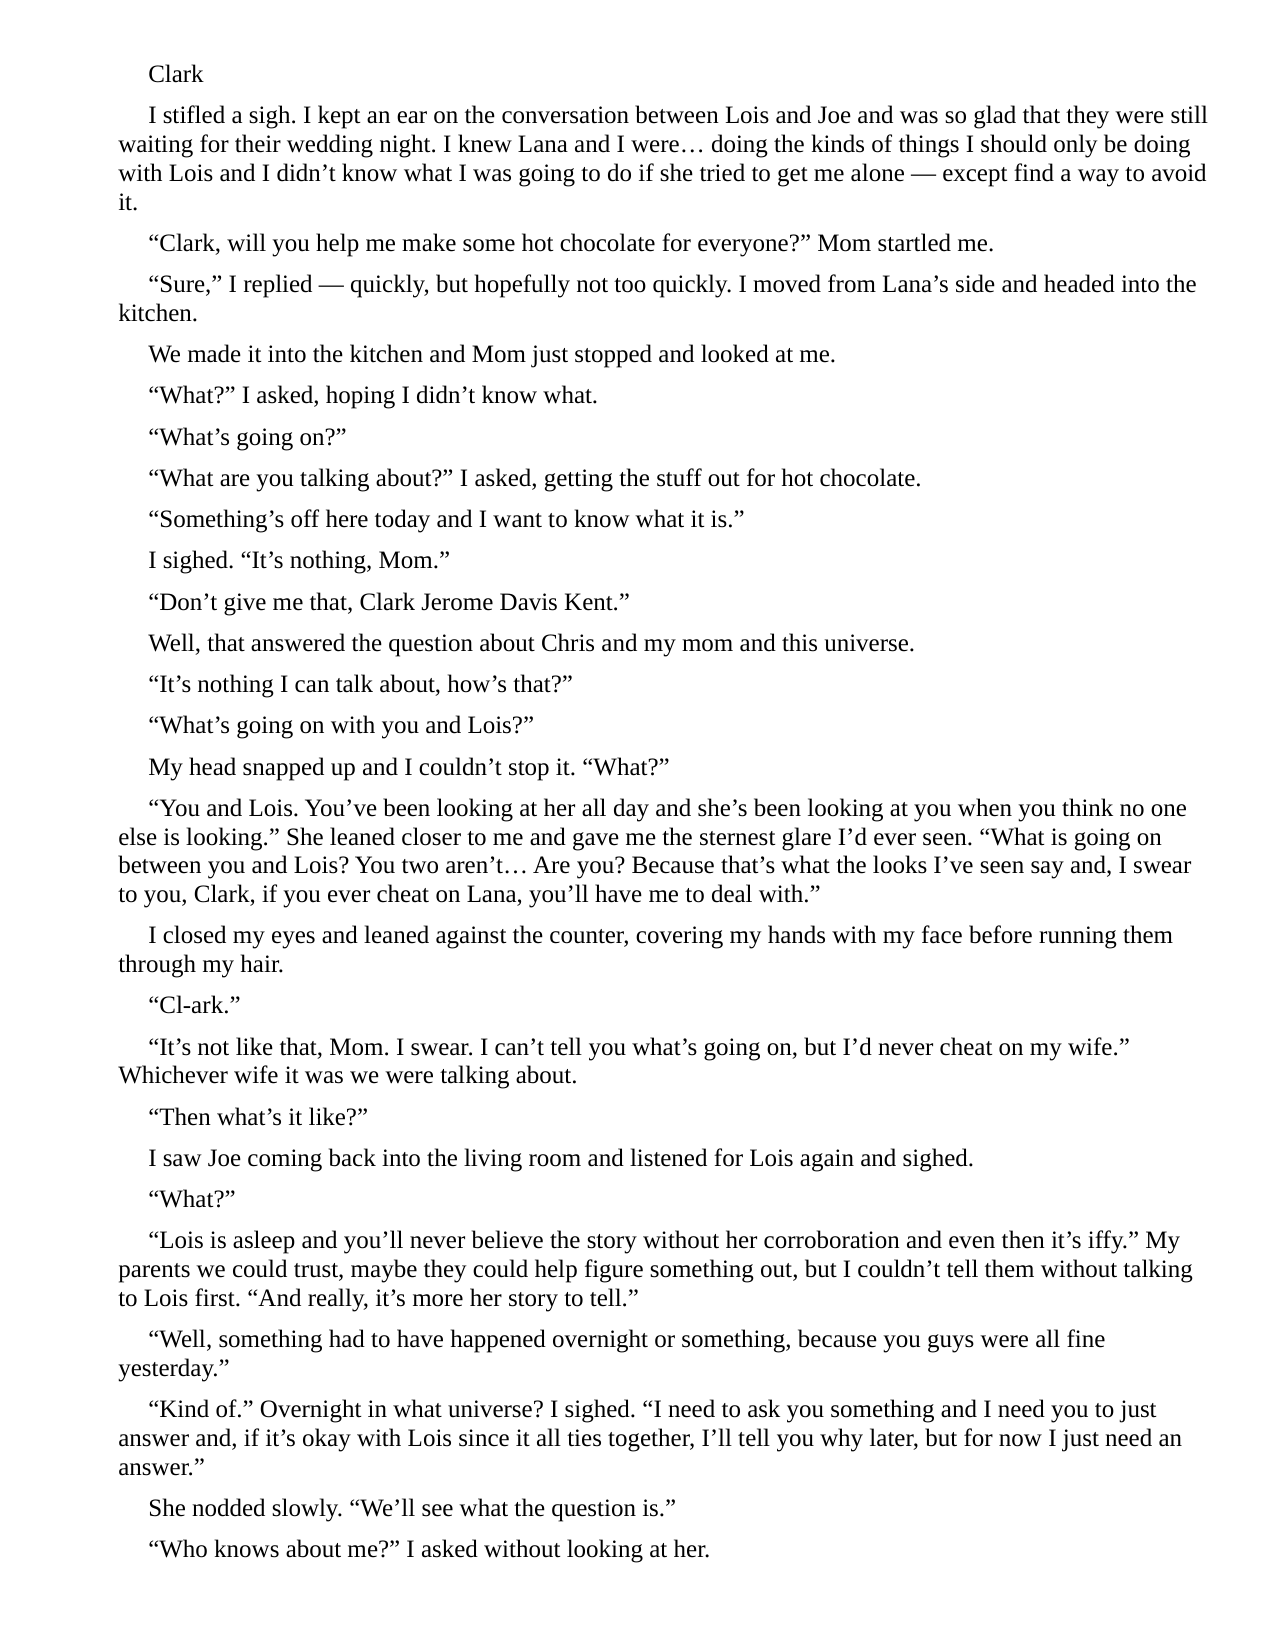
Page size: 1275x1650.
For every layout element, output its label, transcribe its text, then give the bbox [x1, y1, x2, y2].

text She nodded slowly. “We’ll see what the question is.” [118, 1493, 1216, 1522]
text I sighed. “It’s nothing, Mom.” [118, 545, 1216, 574]
text “What’s going on?” [118, 422, 1216, 450]
text “You and Lois. You’ve been looking at her all day and she’s been looking at you when you think no one else is looking.” She leaned closer to me and gave me the sternest glare I’d ever seen. “What is going on between you and Lois? You two aren’t… Are you? Because that’s what the looks I’ve seen say and, I swear to you, Clark, if you ever cheat on Lana, you’ll have me to deal with.” [118, 793, 1216, 908]
text “What?” I asked, hoping I didn’t know what. [118, 380, 1216, 409]
text Well, that answered the question about Chris and my mom and this universe. [118, 628, 1216, 657]
text We made it into the kitchen and Mom just stopped and looked at me. [118, 339, 1216, 368]
text “Then what’s it like?” [118, 1102, 1216, 1130]
text Clark [118, 59, 1216, 88]
text “Lois is asleep and you’ll never believe the story without her corroboration and even then it’s iffy.” My parents we could trust, maybe they could help figure something out, but I couldn’t tell them without talking to Lois first. “And really, it’s more her story to tell.” [118, 1225, 1216, 1312]
text “Cl-ark.” [118, 990, 1216, 1019]
text I closed my eyes and leaned against the counter, covering my hands with my face before running them through my hair. [118, 920, 1216, 978]
text “Sure,” I replied — quickly, but hopefully not too quickly. I moved from Lana’s side and headed into the kitchen. [118, 269, 1216, 327]
text I stifled a sigh. I kept an ear on the conversation between Lois and Joe and was so glad that they were still waiting for their wedding night. I knew Lana and I were… doing the kinds of things I should only be doing with Lois and I didn’t know what I was going to do if she tried to get me alone — except find a way to avoid it. [118, 100, 1216, 215]
text “What?” [118, 1184, 1216, 1213]
text “Kind of.” Overnight in what universe? I sighed. “I need to ask you something and I need you to just answer and, if it’s okay with Lois since it all ties together, I’ll tell you why later, but for now I just need an answer.” [118, 1394, 1216, 1480]
text “Who knows about me?” I asked without looking at her. [118, 1534, 1216, 1563]
text My head snapped up and I couldn’t stop it. “What?” [118, 752, 1216, 780]
text “Clark, will you help me make some hot chocolate for everyone?” Mom startled me. [118, 228, 1216, 257]
text “What are you talking about?” I asked, getting the stuff out for hot chocolate. [118, 463, 1216, 492]
text I saw Joe coming back into the living room and listened for Lois again and sighed. [118, 1143, 1216, 1172]
text “It’s nothing I can talk about, how’s that?” [118, 669, 1216, 698]
text “It’s not like that, Mom. I swear. I can’t tell you what’s going on, but I’d never cheat on my wife.” Whichever wife it was we were talking about. [118, 1032, 1216, 1089]
text “Don’t give me that, Clark Jerome Davis Kent.” [118, 587, 1216, 615]
text “Well, something had to have happened overnight or something, because you guys were all fine yesterday.” [118, 1324, 1216, 1382]
text “What’s going on with you and Lois?” [118, 710, 1216, 739]
text “Something’s off here today and I want to know what it is.” [118, 504, 1216, 533]
